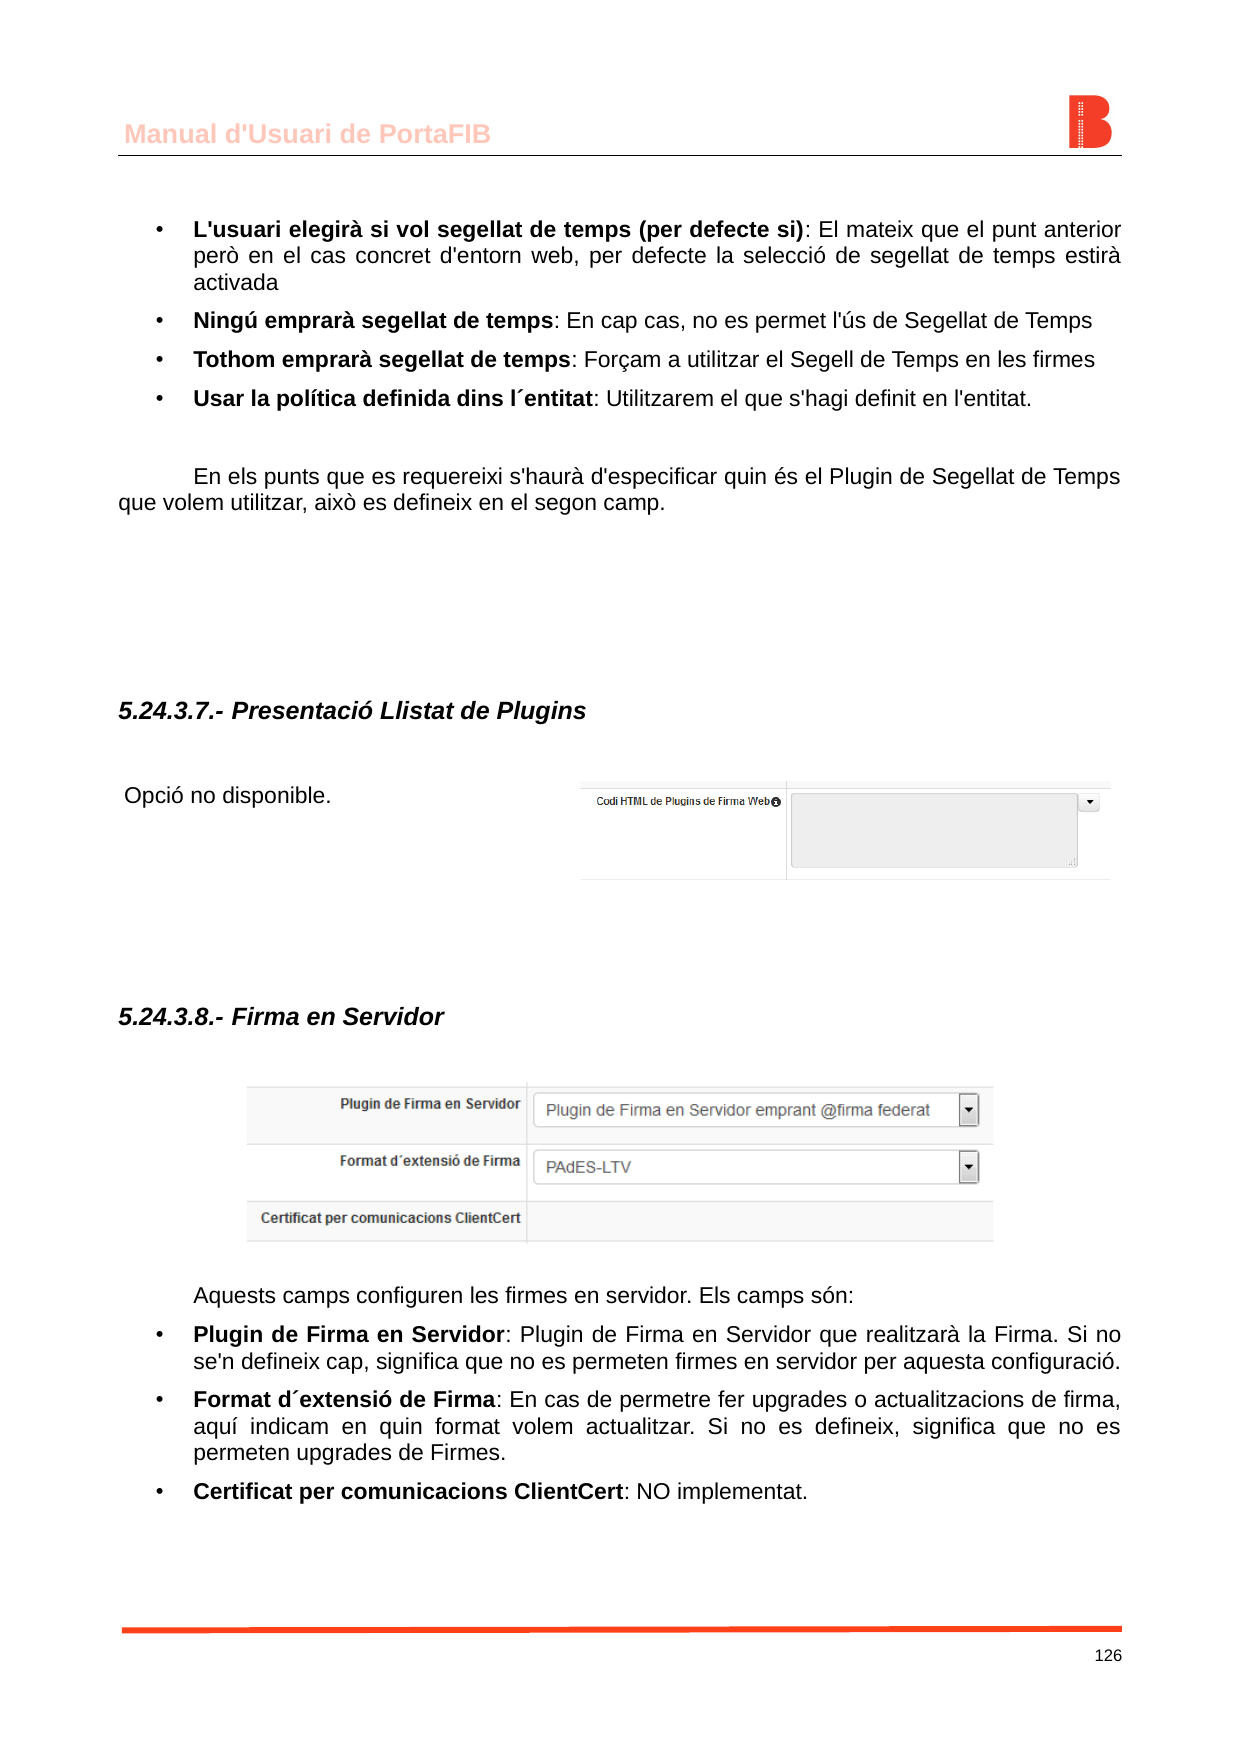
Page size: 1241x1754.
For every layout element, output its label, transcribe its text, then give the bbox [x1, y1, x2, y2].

table_header Opció no disponible. [118, 776, 569, 912]
picture [1063, 94, 1117, 150]
subtitle Presentació Llistat de Plugins [118, 696, 1122, 724]
list Plugin de Firma en Servidor: Plugin de Firma en Servidor que realitzarà la Firma. Si no se'n defineix cap, significa que no es permeten firmes en servidor per aquesta configuració. [156, 1321, 1122, 1374]
list Tothom emprarà segellat de temps: Forçam a utilitzar el Segell de Temps en les firmes [156, 346, 1122, 372]
list L'usuari elegirà si vol segellat de temps (per defecte si): El mateix que el punt anterior però en el cas concret d'entorn web, per defecte la selecció de segellat de temps estirà activada [156, 216, 1122, 295]
picture [246, 1082, 994, 1244]
list Usar la política definida dins l´entitat: Utilitzarem el que s'hagi definit en l'entitat. [156, 385, 1122, 411]
table_header [569, 776, 1122, 912]
list Ningú emprarà segellat de temps: En cap cas, no es permet l'ús de Segellat de Temps [156, 307, 1122, 334]
list Format d´extensió de Firma: En cas de permetre fer upgrades o actualitzacions de firma, aquí indicam en quin format volem actualitzar. Si no es defineix, significa que no es permeten upgrades de Firmes. [156, 1386, 1122, 1466]
text En els punts que es requereixi s'haurà d'especificar quin és el Plugin de Segellat de Temps que volem utilitzar, això es defineix en el segon camp. [118, 463, 1122, 515]
picture [580, 781, 1111, 880]
text Aquests camps configuren les firmes en servidor. Els camps són: [118, 1282, 1122, 1309]
list Certificat per comunicacions ClientCert: NO implementat. [156, 1478, 1122, 1504]
subtitle Firma en Servidor [118, 1002, 1122, 1031]
